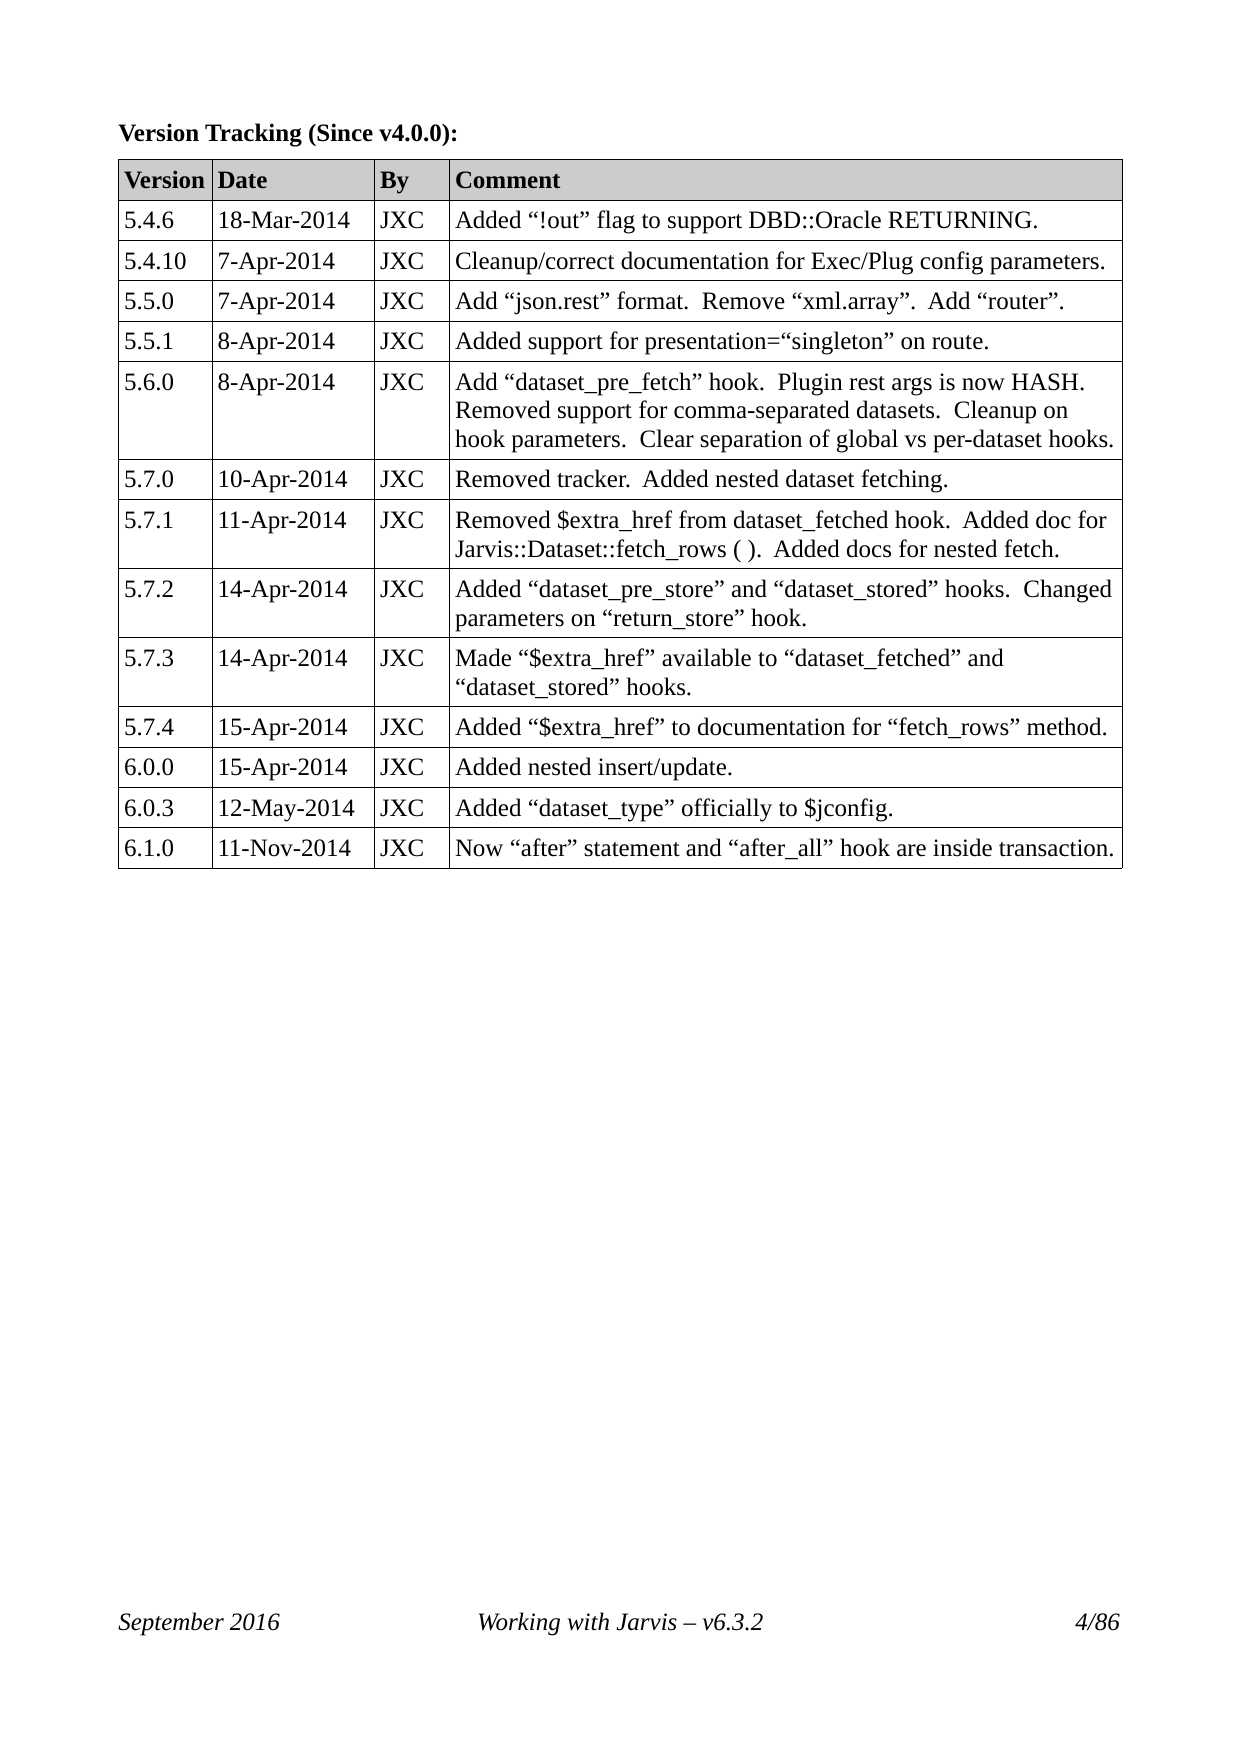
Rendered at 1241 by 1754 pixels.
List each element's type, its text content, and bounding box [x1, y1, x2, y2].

table_cell 11-Nov-2014 [213, 828, 374, 867]
table_cell 5.4.6 [119, 201, 212, 240]
table_header Date [213, 160, 374, 200]
table_cell 11-Apr-2014 [213, 500, 374, 568]
table_cell 5.7.0 [119, 460, 212, 499]
table_cell 6.0.0 [119, 748, 212, 787]
table_cell 5.7.3 [119, 638, 212, 706]
table_cell Added “dataset_type” officially to $jconfig. [450, 788, 1122, 827]
table_cell JXC [375, 201, 449, 240]
table_cell JXC [375, 638, 449, 706]
table_cell 7-Apr-2014 [213, 241, 374, 280]
table_cell Cleanup/correct documentation for Exec/Plug config parameters. [450, 241, 1122, 280]
table_header By [375, 160, 449, 200]
table_header Comment [450, 160, 1122, 200]
table_cell 18-Mar-2014 [213, 201, 374, 240]
table_cell Add “json.rest” format. Remove “xml.array”. Add “router”. [450, 281, 1122, 321]
table_cell Made “$extra_href” available to “dataset_fetched” and “dataset_stored” hooks. [450, 638, 1122, 706]
table_cell 7-Apr-2014 [213, 281, 374, 321]
table_cell JXC [375, 788, 449, 827]
table_cell Added nested insert/update. [450, 748, 1122, 787]
table_cell 10-Apr-2014 [213, 460, 374, 499]
table_cell JXC [375, 500, 449, 568]
table_cell 8-Apr-2014 [213, 362, 374, 459]
table_cell 6.0.3 [119, 788, 212, 827]
table_cell 14-Apr-2014 [213, 638, 374, 706]
table_cell JXC [375, 828, 449, 867]
table_cell 5.5.0 [119, 281, 212, 321]
table_cell 5.6.0 [119, 362, 212, 459]
table_cell JXC [375, 748, 449, 787]
table_cell 15-Apr-2014 [213, 707, 374, 747]
table_cell 12-May-2014 [213, 788, 374, 827]
table_cell Removed tracker. Added nested dataset fetching. [450, 460, 1122, 499]
table_header Version [119, 160, 212, 200]
table_cell Added “$extra_href” to documentation for “fetch_rows” method. [450, 707, 1122, 747]
table_cell Add “dataset_pre_fetch” hook. Plugin rest args is now HASH. Removed support for comma-separated datasets. Cleanup on hook parameters. Clear separation of global vs per-dataset hooks. [450, 362, 1122, 459]
table_cell JXC [375, 569, 449, 637]
text Version Tracking (Since v4.0.0): [118, 118, 1122, 147]
table_cell 5.7.1 [119, 500, 212, 568]
table_cell 15-Apr-2014 [213, 748, 374, 787]
table_cell 8-Apr-2014 [213, 322, 374, 361]
table_cell Added “!out” flag to support DBD::Oracle RETURNING. [450, 201, 1122, 240]
table_cell JXC [375, 707, 449, 747]
table_cell JXC [375, 460, 449, 499]
table_cell Added support for presentation=“singleton” on route. [450, 322, 1122, 361]
table_cell JXC [375, 281, 449, 321]
table_cell 14-Apr-2014 [213, 569, 374, 637]
table_cell JXC [375, 241, 449, 280]
table_cell 5.7.2 [119, 569, 212, 637]
table_cell 5.7.4 [119, 707, 212, 747]
table_cell 5.5.1 [119, 322, 212, 361]
table_cell 5.4.10 [119, 241, 212, 280]
table_cell Added “dataset_pre_store” and “dataset_stored” hooks. Changed parameters on “return_store” hook. [450, 569, 1122, 637]
table_cell 6.1.0 [119, 828, 212, 867]
table_cell JXC [375, 322, 449, 361]
table_cell Now “after” statement and “after_all” hook are inside transaction. [450, 828, 1122, 867]
table_cell Removed $extra_href from dataset_fetched hook. Added doc for Jarvis::Dataset::fetch_rows ( ). Added docs for nested fetch. [450, 500, 1122, 568]
table_cell JXC [375, 362, 449, 459]
